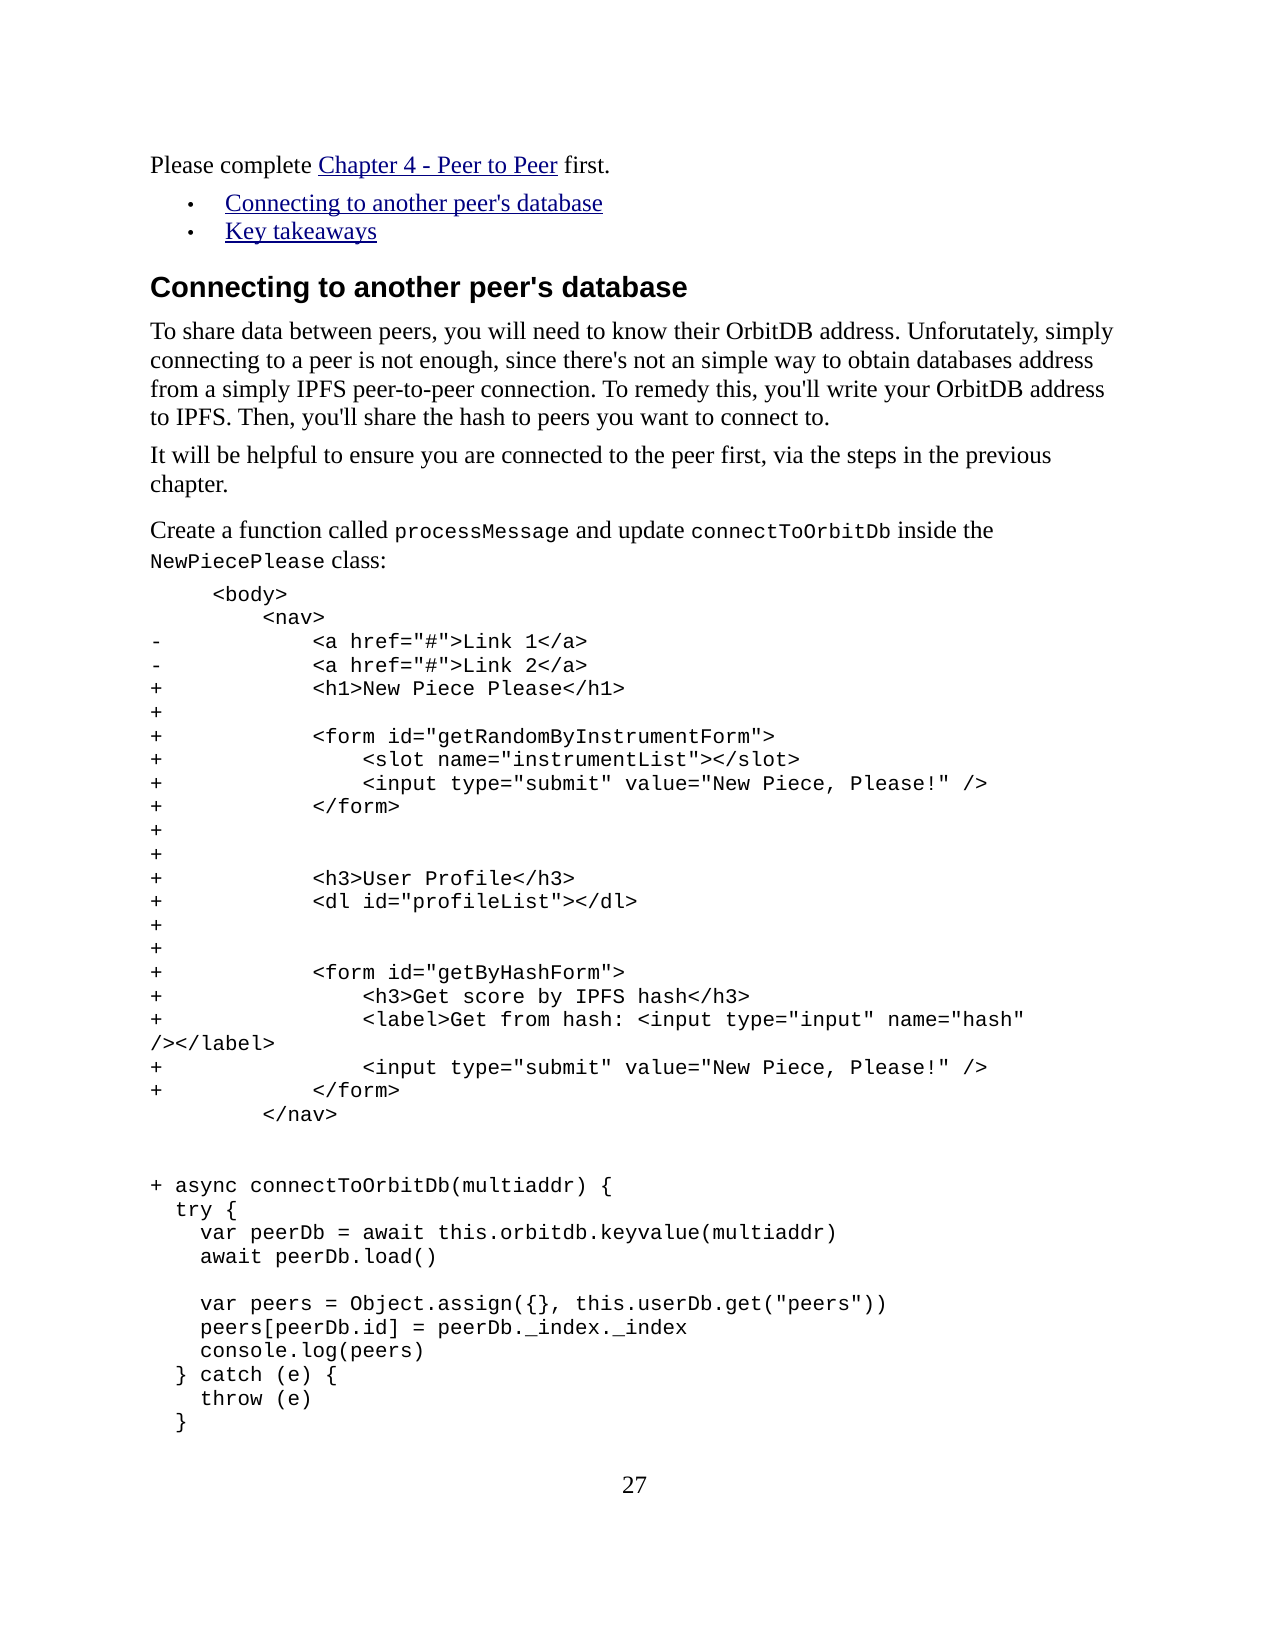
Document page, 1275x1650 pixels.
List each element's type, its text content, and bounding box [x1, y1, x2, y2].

text + </form> [150, 1080, 1125, 1104]
text + </form> [150, 797, 1125, 820]
text + <input type="submit" value="New Piece, Please!" /> [150, 1057, 1125, 1080]
text var peerDb = await this.orbitdb.keyvalue(multiaddr) [150, 1222, 1125, 1246]
text Please complete Chapter 4 - Peer to Peer first. [150, 150, 1125, 179]
text try { [150, 1198, 1125, 1222]
text - <a href="#">Link 2</a> [150, 655, 1125, 678]
text + <h1>New Piece Please</h1> [150, 678, 1125, 702]
text peers[peerDb.id] = peerDb._index._index [150, 1317, 1125, 1340]
text Create a function called processMessage and update connectToOrbitDb inside the NewPiecePlease class: [150, 516, 1125, 575]
text + <label>Get from hash: <input type="input" name="hash" /></label> [150, 1009, 1125, 1057]
text + [150, 915, 1125, 938]
text console.log(peers) [150, 1340, 1125, 1364]
text await peerDb.load() [150, 1246, 1125, 1269]
text var peers = Object.assign({}, this.userDb.get("peers")) [150, 1293, 1125, 1317]
text + <input type="submit" value="New Piece, Please!" /> [150, 773, 1125, 797]
text + <slot name="instrumentList"></slot> [150, 749, 1125, 773]
text + [150, 820, 1125, 844]
text + <form id="getRandomByInstrumentForm"> [150, 726, 1125, 749]
text + <form id="getByHashForm"> [150, 962, 1125, 986]
text It will be helpful to ensure you are connected to the peer first, via the steps in the previous chapter. [150, 440, 1125, 498]
text + [150, 702, 1125, 726]
subtitle Connecting to another peer's database [150, 270, 1125, 304]
text </nav> [150, 1104, 1125, 1128]
text + [150, 844, 1125, 867]
text + <h3>User Profile</h3> [150, 867, 1125, 891]
list Connecting to another peer's database [187, 188, 1125, 216]
text throw (e) [150, 1388, 1125, 1411]
text <nav> [150, 607, 1125, 631]
text - <a href="#">Link 1</a> [150, 631, 1125, 655]
text } [150, 1411, 1125, 1435]
text <body> [150, 584, 1125, 607]
text + <dl id="profileList"></dl> [150, 891, 1125, 915]
text To share data between peers, you will need to know their OrbitDB address. Unforutately, simply connecting to a peer is not enough, since there's not an simple way to obtain databases address from a simply IPFS peer-to-peer connection. To remedy this, you'll write your OrbitDB address to IPFS. Then, you'll share the hash to peers you want to connect to. [150, 316, 1125, 431]
text + async connectToOrbitDb(multiaddr) { [150, 1175, 1125, 1198]
list Key takeaways [187, 216, 1125, 245]
text + [150, 938, 1125, 962]
text } catch (e) { [150, 1364, 1125, 1388]
text + <h3>Get score by IPFS hash</h3> [150, 986, 1125, 1009]
